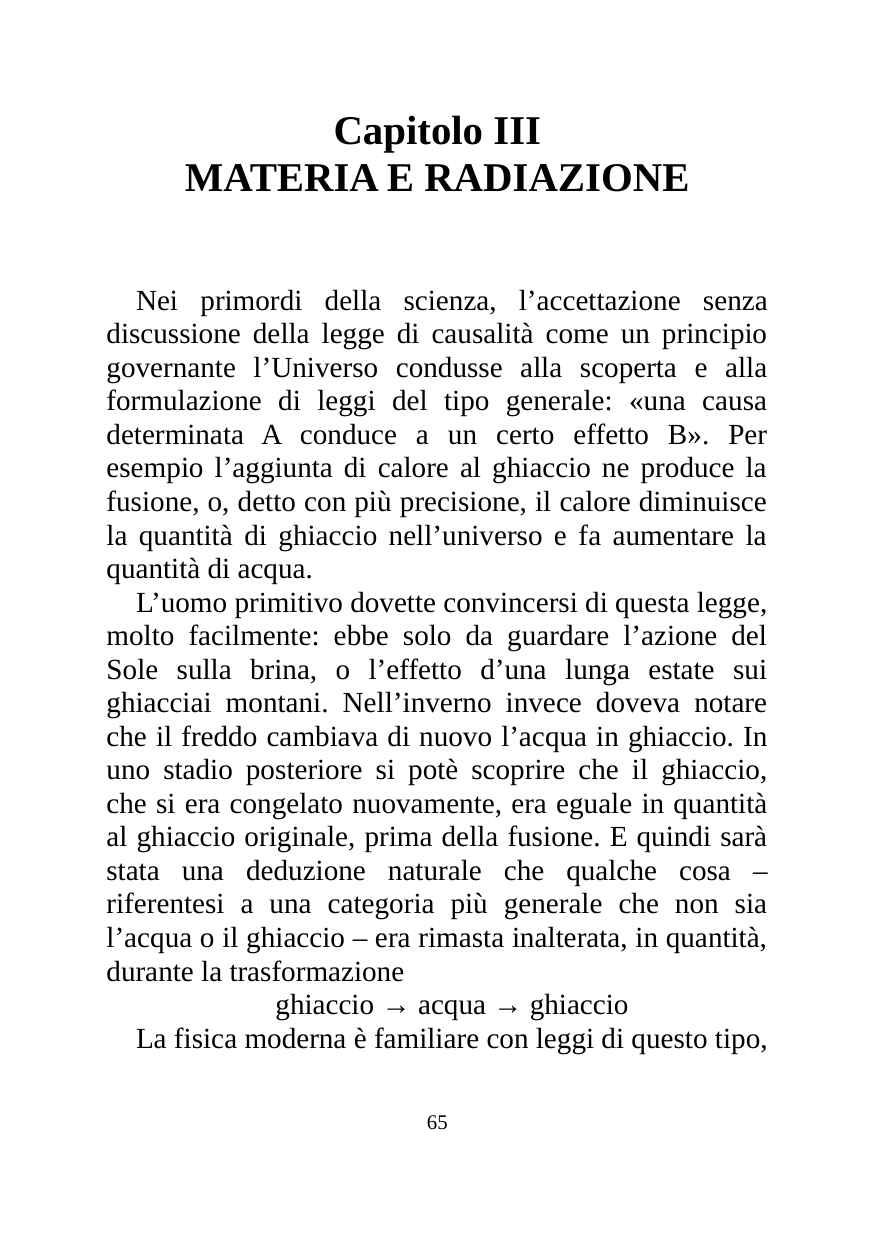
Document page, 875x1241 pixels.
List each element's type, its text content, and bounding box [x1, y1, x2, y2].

text L’uomo primitivo dovette convincersi di questa legge, molto facilmente: ebbe solo da guardare l’azione del Sole sulla brina, o l’effetto d’una lunga estate sui ghiacciai montani. Nell’inverno invece doveva notare che il freddo cambiava di nuovo l’acqua in ghiaccio. In uno stadio posteriore si potè scoprire che il ghiaccio, che si era congelato nuovamente, era eguale in quantità al ghiaccio originale, prima della fusione. E quindi sarà stata una deduzione naturale che qualche cosa – riferentesi a una categoria più generale che non sia l’acqua o il ghiaccio – era rimasta inalterata, in quantità, durante la trasformazione [106, 585, 768, 987]
text Nei primordi della scienza, l’accettazione senza discussione della legge di causalità come un principio governante l’Universo condusse alla scoperta e alla formulazione di leggi del tipo generale: «una causa determinata A conduce a un certo effetto B». Per esempio l’aggiunta di calore al ghiaccio ne produce la fusione, o, detto con più precisione, il calore diminuisce la quantità di ghiaccio nell’universo e fa aumentare la quantità di acqua. [106, 283, 768, 585]
text La fisica moderna è familiare con leggi di questo tipo, [106, 1021, 768, 1054]
text ghiaccio → acqua → ghiaccio [106, 987, 768, 1021]
subtitle Capitolo III Materia e radiazione [106, 106, 768, 200]
